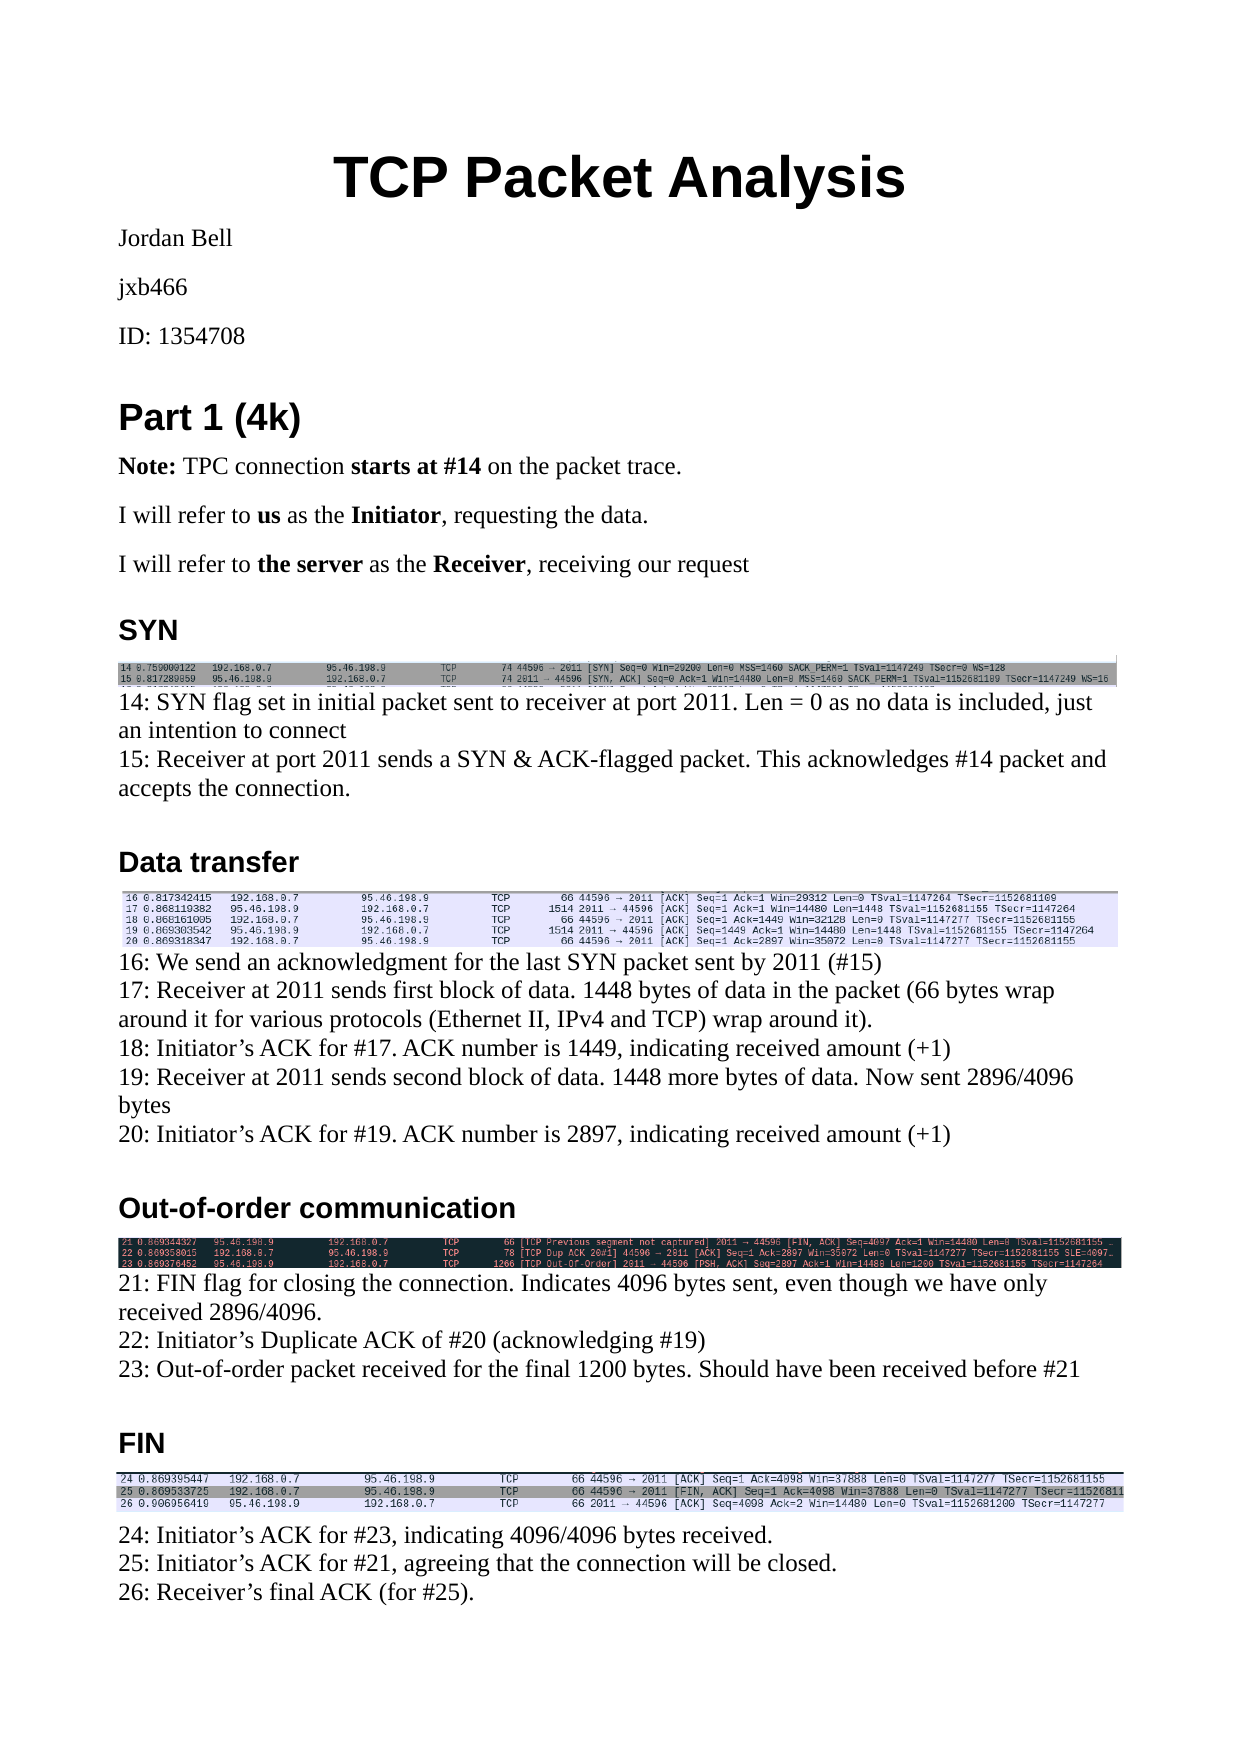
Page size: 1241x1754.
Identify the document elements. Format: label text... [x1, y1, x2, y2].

picture [122, 891, 1118, 947]
text 14: SYN flag set in initial packet sent to receiver at port 2011. Len = 0 as no data is included, just an intention to connect [118, 659, 1122, 744]
subtitle Out-of-order communication [118, 1191, 1122, 1225]
picture [118, 1237, 1122, 1268]
subtitle SYN [118, 613, 1122, 647]
text 19: Receiver at 2011 sends second block of data. 1448 more bytes of data. Now sent 2896/4096 bytes [118, 1062, 1122, 1119]
subtitle Data transfer [118, 845, 1122, 879]
picture [116, 1472, 1124, 1520]
text 16: We send an acknowledgment for the last SYN packet sent by 2011 (#15) [118, 891, 1122, 976]
text 17: Receiver at 2011 sends first block of data. 1448 bytes of data in the packet (66 bytes wrap around it for various protocols (Ethernet II, IPv4 and TCP) wrap around it). [118, 976, 1122, 1033]
text 25: Initiator’s ACK for #21, agreeing that the connection will be closed. [118, 1548, 1122, 1577]
text 20: Initiator’s ACK for #19. ACK number is 2897, indicating received amount (+1) [118, 1119, 1122, 1148]
text 23: Out-of-order packet received for the final 1200 bytes. Should have been received before #21 [118, 1354, 1122, 1383]
text 24: Initiator’s ACK for #23, indicating 4096/4096 bytes received. [118, 1520, 1122, 1548]
text ID: 1354708 [118, 321, 1122, 349]
text 26: Receiver’s final ACK (for #25). [118, 1577, 1122, 1606]
text 18: Initiator’s ACK for #17. ACK number is 1449, indicating received amount (+1) [118, 1033, 1122, 1062]
text I will refer to the server as the Receiver, receiving our request [118, 549, 1122, 578]
title TCP Packet Analysis [118, 143, 1122, 210]
text 21: FIN flag for closing the connection. Indicates 4096 bytes sent, even though we have only received 2896/4096. [118, 1268, 1122, 1325]
text jxb466 [118, 272, 1122, 301]
subtitle Part 1 (4k) [118, 395, 1122, 438]
text Note: TPC connection starts at #14 on the packet trace. [118, 451, 1122, 480]
text 22: Initiator’s Duplicate ACK of #20 (acknowledging #19) [118, 1325, 1122, 1354]
text Jordan Bell [118, 223, 1122, 251]
text 15: Receiver at port 2011 sends a SYN & ACK-flagged packet. This acknowledges #14 packet and accepts the connection. [118, 744, 1122, 802]
text I will refer to us as the Initiator, requesting the data. [118, 500, 1122, 529]
subtitle FIN [118, 1426, 1122, 1460]
